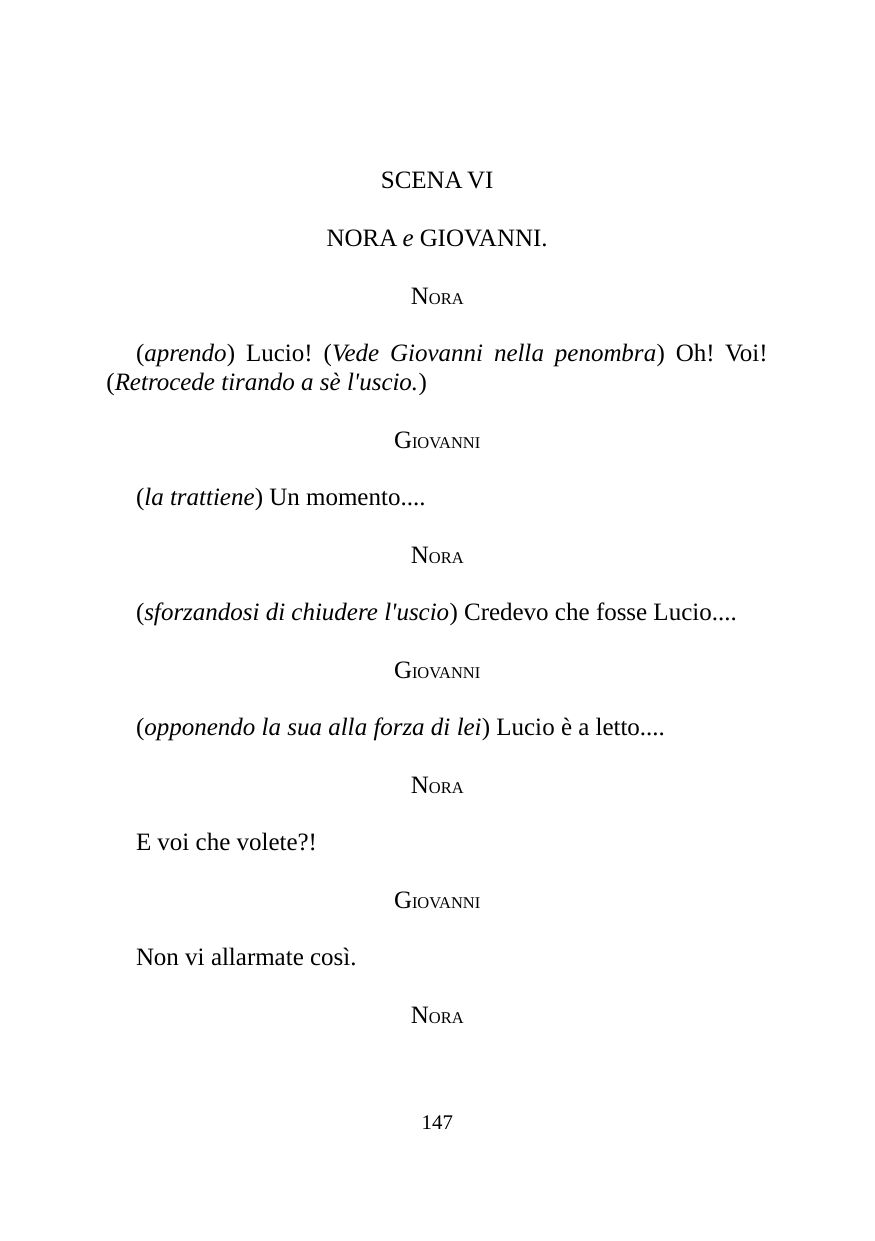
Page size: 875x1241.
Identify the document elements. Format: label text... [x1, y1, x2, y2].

text (sforzandosi di chiudere l'uscio) Credevo che fosse Lucio.... [106, 597, 768, 626]
text (la trattiene) Un momento.... [106, 482, 768, 511]
text Giovanni [106, 655, 768, 683]
text Giovanni [106, 885, 768, 913]
subtitle SCENA VI [106, 165, 768, 194]
text E voi che volete?! [106, 827, 768, 856]
text Nora [106, 540, 768, 568]
text Giovanni [106, 425, 768, 453]
text (aprendo) Lucio! (Vede Giovanni nella penombra) Oh! Voi! (Retrocede tirando a sè l'uscio.) [106, 338, 768, 396]
text Non vi allarmate così. [106, 942, 768, 971]
text (opponendo la sua alla forza di lei) Lucio è a letto.... [106, 712, 768, 741]
text Nora [106, 1000, 768, 1028]
text Nora [106, 770, 768, 798]
text Nora [106, 281, 768, 310]
text NORA e GIOVANNI. [106, 223, 768, 252]
